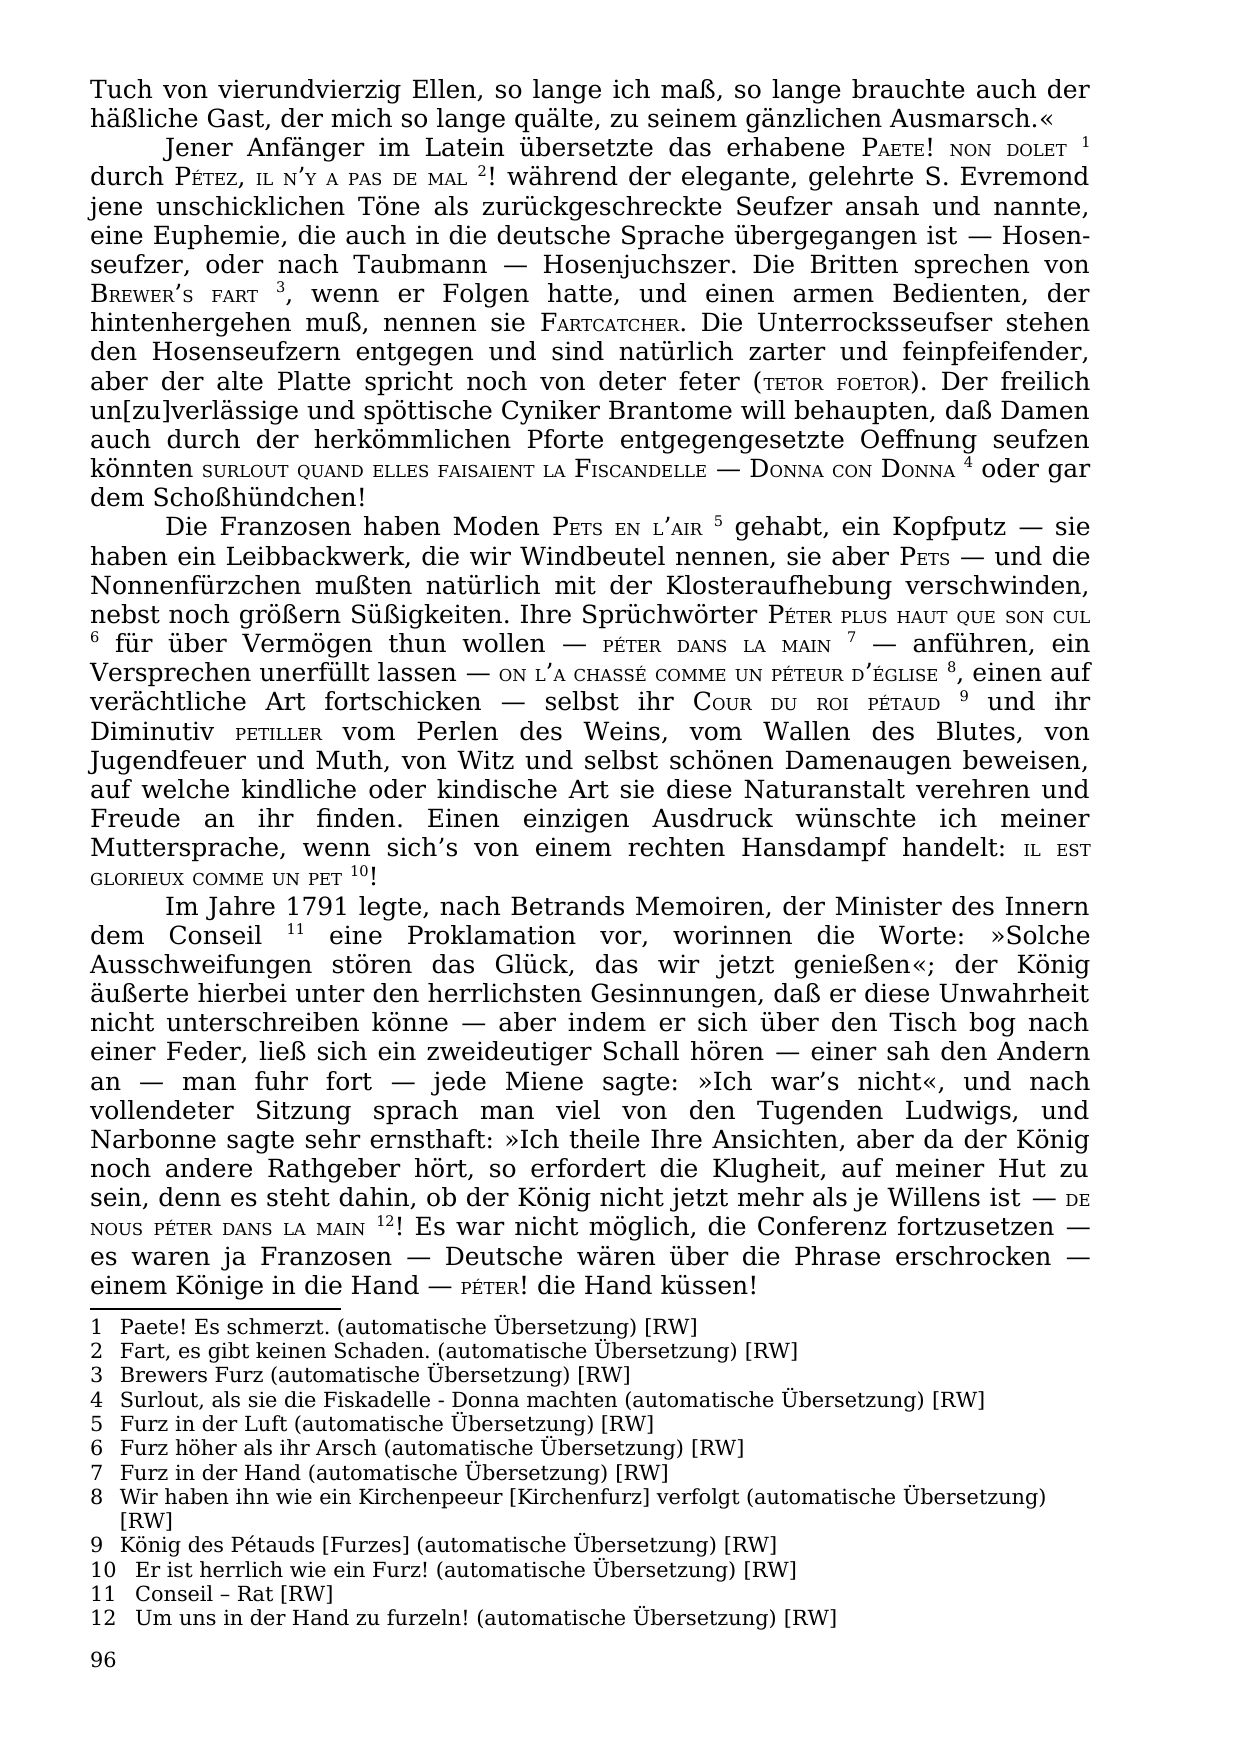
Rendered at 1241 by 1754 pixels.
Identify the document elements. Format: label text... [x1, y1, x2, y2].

text Brewers Furz (automatische Übersetzung) [RW] [90, 1363, 1091, 1388]
text Surlout, als sie die Fiskadelle - Donna machten (automatische Übersetzung) [RW] [90, 1388, 1091, 1412]
text Furz in der Hand (automatische Übersetzung) [RW] [90, 1461, 1091, 1485]
text Fart, es gibt keinen Schaden. (automatische Übersetzung) [RW] [90, 1339, 1091, 1363]
text Conseil – Rat [RW] [90, 1582, 1091, 1606]
text Im Jahre 1791 legte, nach Betrands Memoiren, der Minister des Innern dem Conseil eine Proklamation vor, worinnen die Worte: »Solche Ausschweifungen stören das Glück, das wir jetzt genießen«; der König äußerte hierbei unter den herrlichsten Gesinnungen, daß er diese Unwahrheit nicht unterschreiben könne — aber indem er sich über den Tisch bog nach einer Feder, ließ sich ein zweideutiger Schall hören — einer sah den Andern an — man fuhr fort — jede Miene sagte: »Ich war’s nicht«, und nach vollendeter Sitzung sprach man viel von den Tugenden Ludwigs, und Narbonne sagte sehr ernsthaft: »Ich theile Ihre Ansichten, aber da der König noch andere Rathgeber hört, so erfordert die Klugheit, auf meiner Hut zu sein, denn es steht dahin, ob der König nicht jetzt mehr als je Willens ist — de nous péter dans la main ! Es war nicht möglich, die Conferenz fortzusetzen — es waren ja Franzosen — Deutsche wären über die Phrase erschrocken — einem Könige in die Hand — péter! die Hand küssen! [90, 892, 1091, 1300]
text Paete! Es schmerzt. (automatische Übersetzung) [RW] [90, 1315, 1091, 1339]
text Jener Anfänger im Latein übersetzte das erhabene Paete! non dolet durch Pétez, il n’y a pas de mal ! während der elegante, gelehrte S. Evremond jene unschicklichen Töne als zurückgeschreckte Seufzer ansah und nannte, eine Euphemie, die auch in die deutsche Sprache übergegangen ist — Hosen-seufzer, oder nach Taubmann — Hosenjuchszer. Die Britten sprechen von Brewer’s fart , wenn er Folgen hatte, und einen armen Bedienten, der hintenhergehen muß, nennen sie Fartcatcher. Die Unterrocksseufser stehen den Hosenseufzern entgegen und sind natürlich zarter und feinpfeifender, aber der alte Platte spricht noch von deter feter (tetor foetor). Der freilich un[zu]verlässige und spöttische Cyniker Brantome will behaupten, daß Damen auch durch der herkömmlichen Pforte entgegengesetzte Oeffnung seufzen könnten surlout quand elles faisaient la Fiscandelle — Donna con Donna oder gar dem Schoßhündchen! [90, 133, 1091, 512]
text Furz höher als ihr Arsch (automatische Übersetzung) [RW] [90, 1436, 1091, 1461]
text Wir haben ihn wie ein Kirchenpeeur [Kirchenfurz] verfolgt (automatische Übersetzung) [RW] [90, 1485, 1091, 1533]
text Die Franzosen haben Moden Pets en l’air gehabt, ein Kopfputz — sie haben ein Leibbackwerk, die wir Windbeutel nennen, sie aber Pets — und die Nonnenfürzchen mußten natürlich mit der Klosteraufhebung verschwinden, nebst noch größern Süßigkeiten. Ihre Sprüchwörter Péter plus haut que son cul für über Vermögen thun wollen — péter dans la main — anführen, ein Versprechen unerfüllt lassen — on l’a chassé comme un péteur d’église , einen auf verächtliche Art fortschicken — selbst ihr Cour du roi pétaud und ihr Diminutiv petiller vom Perlen des Weins, vom Wallen des Blutes, von Jugendfeuer und Muth, von Witz und selbst schönen Damenaugen beweisen, auf welche kindliche oder kindische Art sie diese Naturanstalt verehren und Freude an ihr finden. Einen einzigen Ausdruck wünschte ich meiner Muttersprache, wenn sich’s von einem rechten Hansdampf handelt: il est glorieux comme un pet ! [90, 512, 1091, 892]
text Um uns in der Hand zu furzeln! (automatische Übersetzung) [RW] [90, 1606, 1091, 1631]
text Furz in der Luft (automatische Übersetzung) [RW] [90, 1412, 1091, 1436]
text Er ist herrlich wie ein Furz! (automatische Übersetzung) [RW] [90, 1558, 1091, 1582]
text König des Pétauds [Furzes] (automatische Übersetzung) [RW] [90, 1533, 1091, 1558]
text Tuch von vierundvierzig Ellen, so lange ich maß, so lange brauchte auch der häßliche Gast, der mich so lange quälte, zu seinem gänzlichen Ausmarsch.« [90, 75, 1091, 133]
